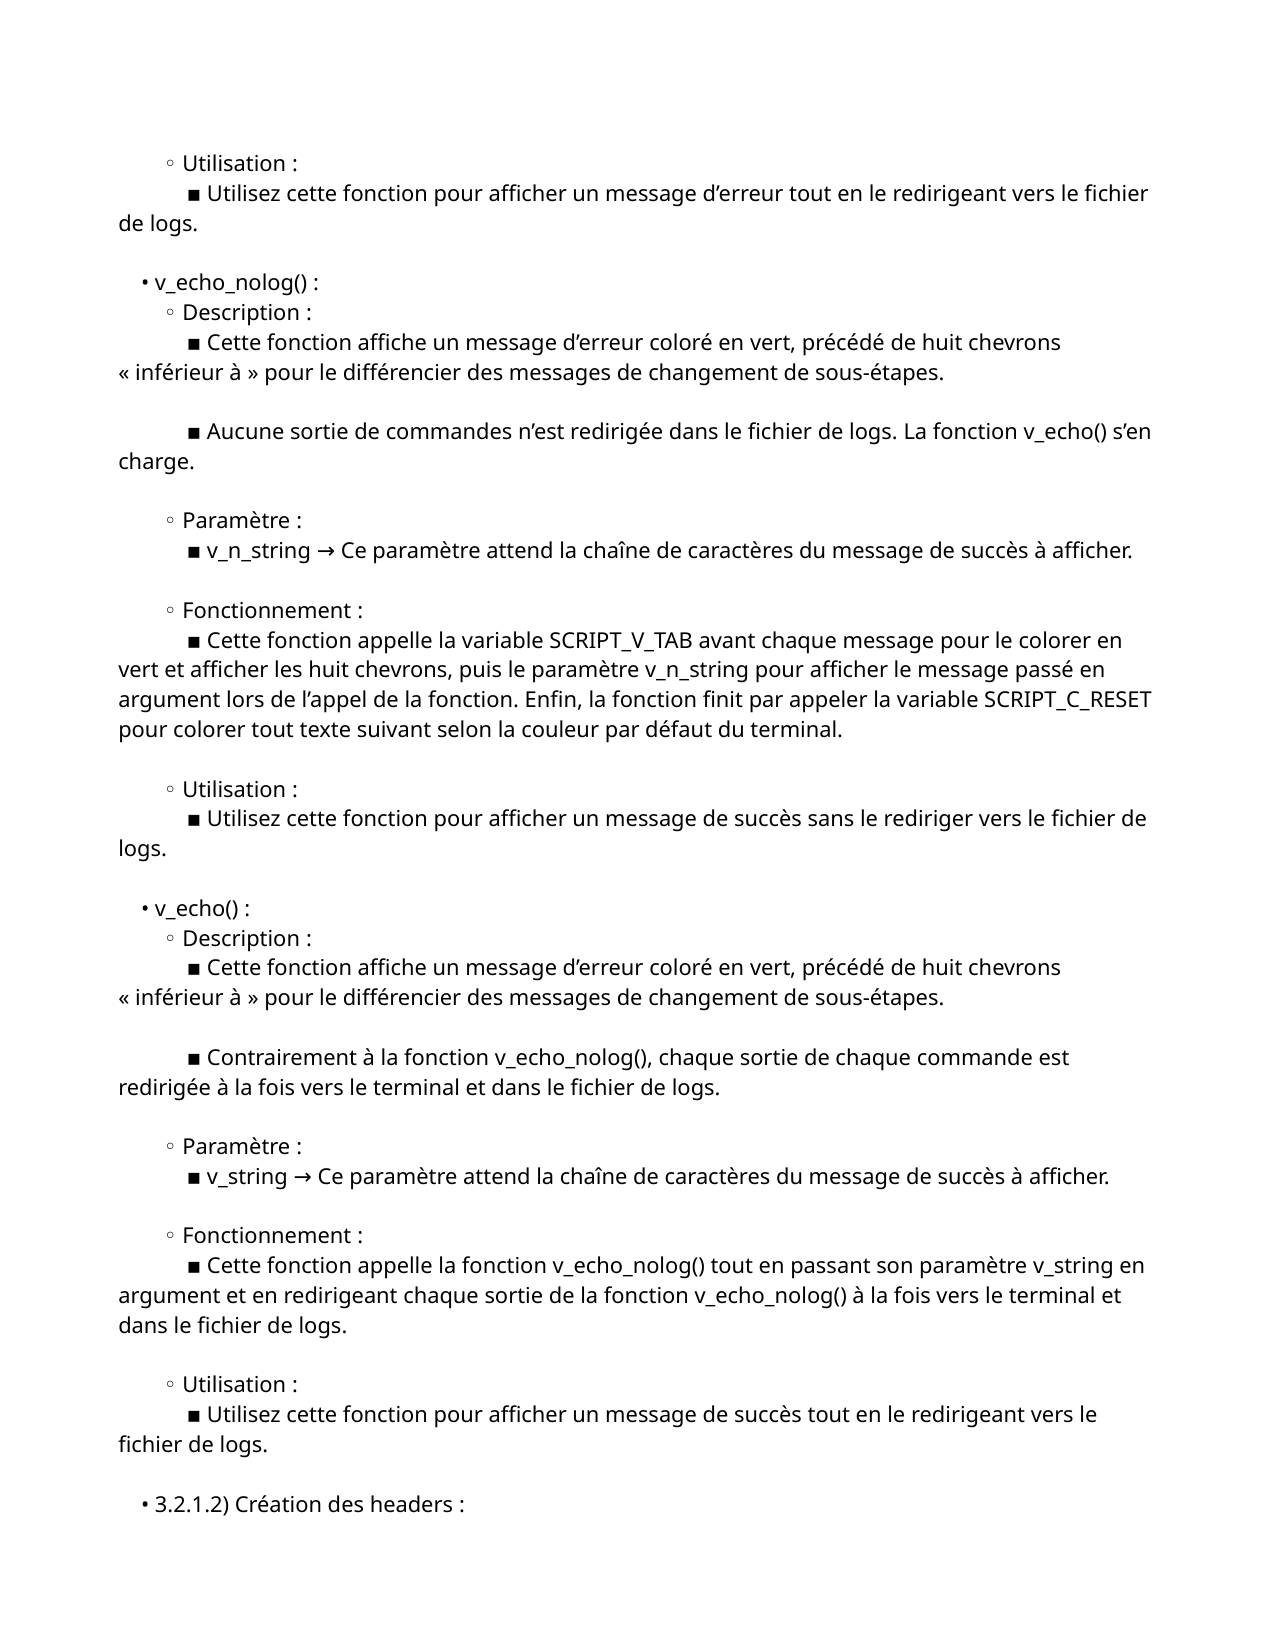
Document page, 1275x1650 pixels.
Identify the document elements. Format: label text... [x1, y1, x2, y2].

text ◦ Utilisation : [118, 1369, 1157, 1399]
text ◦ Paramètre : [118, 1131, 1157, 1161]
text ◦ Description : [118, 297, 1157, 327]
text ◦ Fonctionnement : [118, 595, 1157, 624]
text ▪ Utilisez cette fonction pour afficher un message de succès sans le rediriger vers le fichier de logs. [118, 803, 1157, 863]
text • v_echo() : [118, 893, 1157, 922]
text ◦ Utilisation : [118, 148, 1157, 178]
text ▪ Cette fonction appelle la variable SCRIPT_V_TAB avant chaque message pour le colorer en vert et afficher les huit chevrons, puis le paramètre v_n_string pour afficher le message passé en argument lors de l’appel de la fonction. Enfin, la fonction finit par appeler la variable SCRIPT_C_RESET pour colorer tout texte suivant selon la couleur par défaut du terminal. [118, 624, 1157, 744]
text ▪ Cette fonction affiche un message d’erreur coloré en vert, précédé de huit chevrons « inférieur à » pour le différencier des messages de changement de sous-étapes. [118, 952, 1157, 1012]
text ▪ Cette fonction appelle la fonction v_echo_nolog() tout en passant son paramètre v_string en argument et en redirigeant chaque sortie de la fonction v_echo_nolog() à la fois vers le terminal et dans le fichier de logs. [118, 1250, 1157, 1339]
text ◦ Utilisation : [118, 773, 1157, 803]
text ◦ Paramètre : [118, 505, 1157, 535]
text • v_echo_nolog() : [118, 267, 1157, 297]
text ▪ Contrairement à la fonction v_echo_nolog(), chaque sortie de chaque commande est redirigée à la fois vers le terminal et dans le fichier de logs. [118, 1042, 1157, 1101]
text ▪ Utilisez cette fonction pour afficher un message de succès tout en le redirigeant vers le fichier de logs. [118, 1399, 1157, 1459]
text ◦ Fonctionnement : [118, 1220, 1157, 1250]
text ▪ Aucune sortie de commandes n’est redirigée dans le fichier de logs. La fonction v_echo() s’en charge. [118, 416, 1157, 476]
text ▪ Cette fonction affiche un message d’erreur coloré en vert, précédé de huit chevrons « inférieur à » pour le différencier des messages de changement de sous-étapes. [118, 327, 1157, 386]
text ▪ v_string → Ce paramètre attend la chaîne de caractères du message de succès à afficher. [118, 1161, 1157, 1191]
text • 3.2.1.2) Création des headers : [118, 1488, 1157, 1518]
text ◦ Description : [118, 922, 1157, 952]
text ▪ v_n_string → Ce paramètre attend la chaîne de caractères du message de succès à afficher. [118, 535, 1157, 565]
text ▪ Utilisez cette fonction pour afficher un message d’erreur tout en le redirigeant vers le fichier de logs. [118, 178, 1157, 237]
